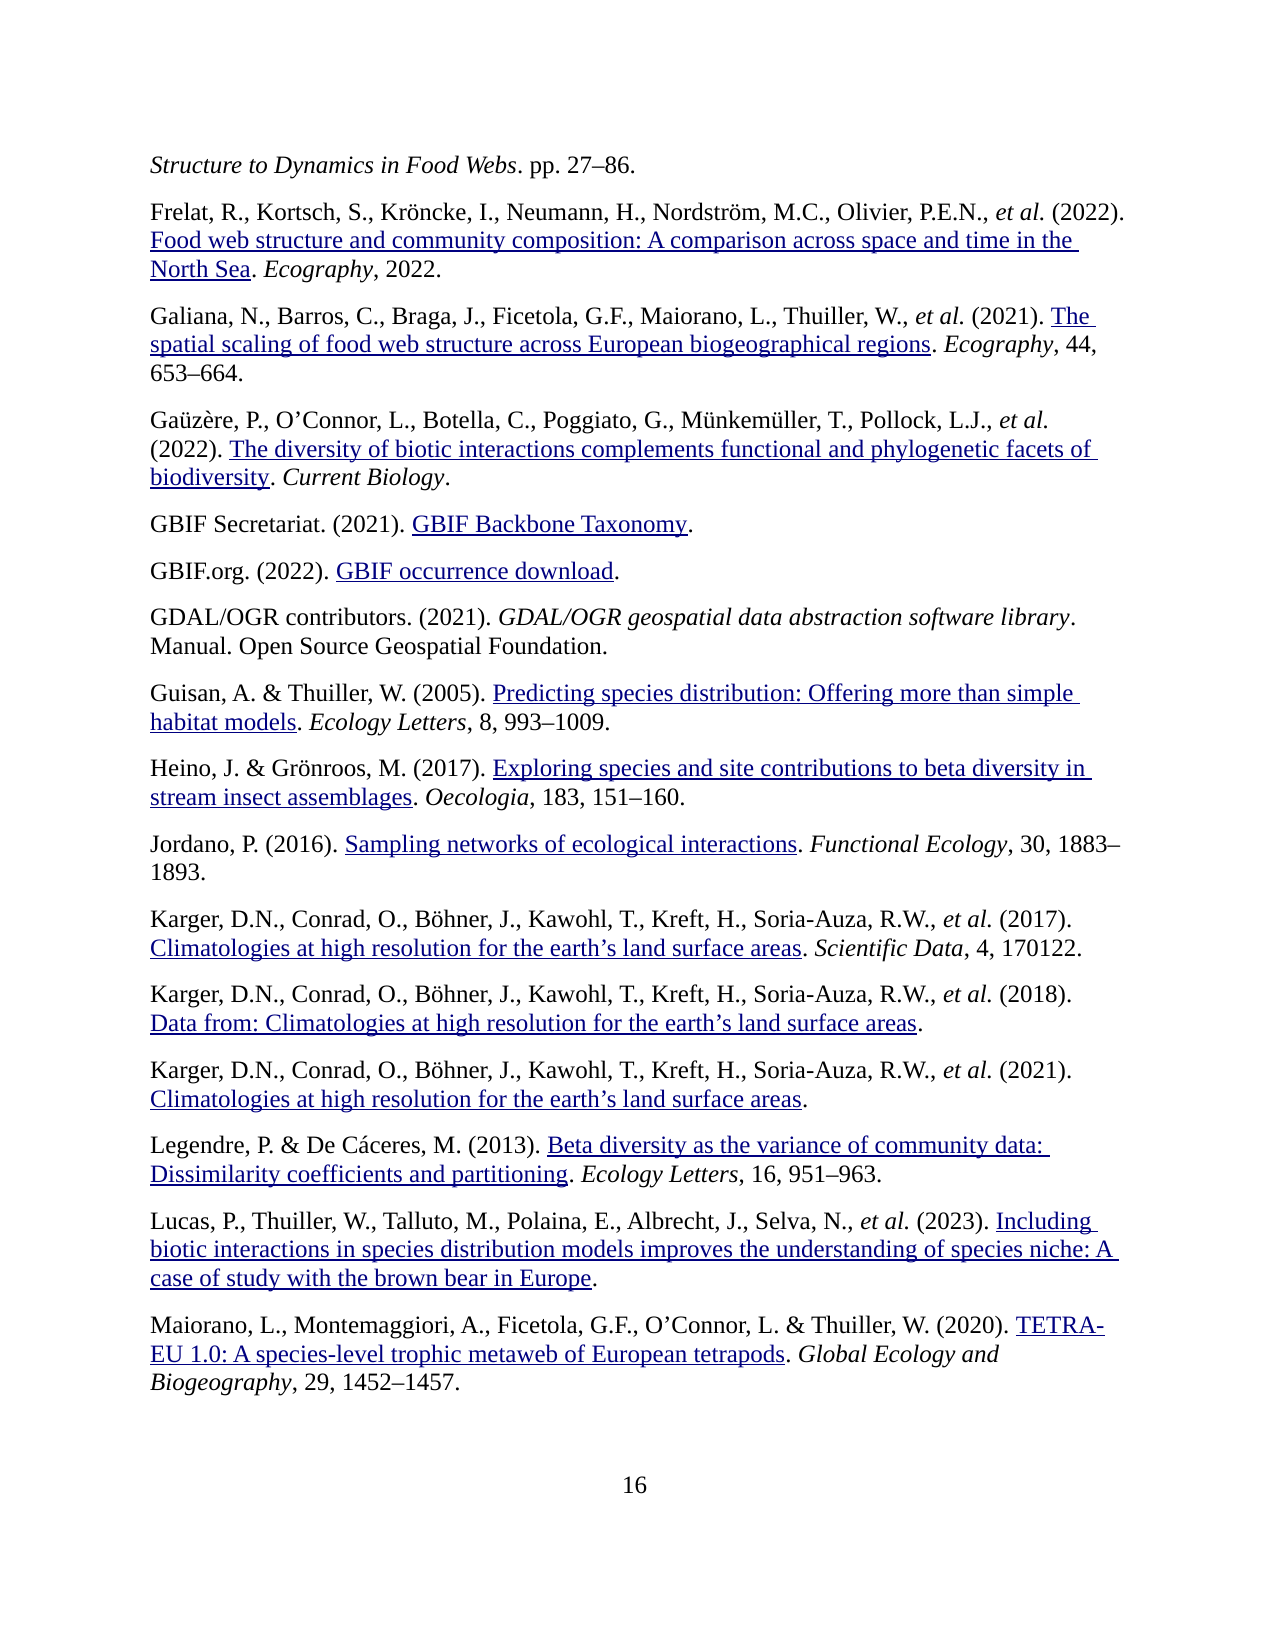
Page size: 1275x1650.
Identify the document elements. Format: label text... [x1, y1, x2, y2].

text GBIF.org. (2022). GBIF occurrence download. [150, 556, 1125, 584]
text Jordano, P. (2016). Sampling networks of ecological interactions. Functional Ecology, 30, 1883–1893. [150, 829, 1125, 886]
text Karger, D.N., Conrad, O., Böhner, J., Kawohl, T., Kreft, H., Soria-Auza, R.W., et al. (2021). Climatologies at high resolution for the earth’s land surface areas. [150, 1055, 1125, 1112]
text Galiana, N., Barros, C., Braga, J., Ficetola, G.F., Maiorano, L., Thuiller, W., et al. (2021). The spatial scaling of food web structure across European biogeographical regions. Ecography, 44, 653–664. [150, 301, 1125, 387]
text Heino, J. & Grönroos, M. (2017). Exploring species and site contributions to beta diversity in stream insect assemblages. Oecologia, 183, 151–160. [150, 753, 1125, 811]
text Guisan, A. & Thuiller, W. (2005). Predicting species distribution: Offering more than simple habitat models. Ecology Letters, 8, 993–1009. [150, 678, 1125, 735]
text Gaüzère, P., O’Connor, L., Botella, C., Poggiato, G., Münkemüller, T., Pollock, L.J., et al. (2022). The diversity of biotic interactions complements functional and phylogenetic facets of biodiversity. Current Biology. [150, 405, 1125, 491]
text Frelat, R., Kortsch, S., Kröncke, I., Neumann, H., Nordström, M.C., Olivier, P.E.N., et al. (2022). Food web structure and community composition: A comparison across space and time in the North Sea. Ecography, 2022. [150, 197, 1125, 283]
text Maiorano, L., Montemaggiori, A., Ficetola, G.F., O’Connor, L. & Thuiller, W. (2020). TETRA-EU 1.0: A species-level trophic metaweb of European tetrapods. Global Ecology and Biogeography, 29, 1452–1457. [150, 1310, 1125, 1396]
text Structure to Dynamics in Food Webs. pp. 27–86. [150, 150, 1125, 179]
text Lucas, P., Thuiller, W., Talluto, M., Polaina, E., Albrecht, J., Selva, N., et al. (2023). Including biotic interactions in species distribution models improves the understanding of species niche: A case of study with the brown bear in Europe. [150, 1206, 1125, 1292]
text GDAL/OGR contributors. (2021). GDAL/OGR geospatial data abstraction software library. Manual. Open Source Geospatial Foundation. [150, 602, 1125, 660]
text Karger, D.N., Conrad, O., Böhner, J., Kawohl, T., Kreft, H., Soria-Auza, R.W., et al. (2018). Data from: Climatologies at high resolution for the earth’s land surface areas. [150, 979, 1125, 1037]
text Legendre, P. & De Cáceres, M. (2013). Beta diversity as the variance of community data: Dissimilarity coefficients and partitioning. Ecology Letters, 16, 951–963. [150, 1130, 1125, 1188]
text GBIF Secretariat. (2021). GBIF Backbone Taxonomy. [150, 509, 1125, 538]
text Karger, D.N., Conrad, O., Böhner, J., Kawohl, T., Kreft, H., Soria-Auza, R.W., et al. (2017). Climatologies at high resolution for the earth’s land surface areas. Scientific Data, 4, 170122. [150, 904, 1125, 962]
